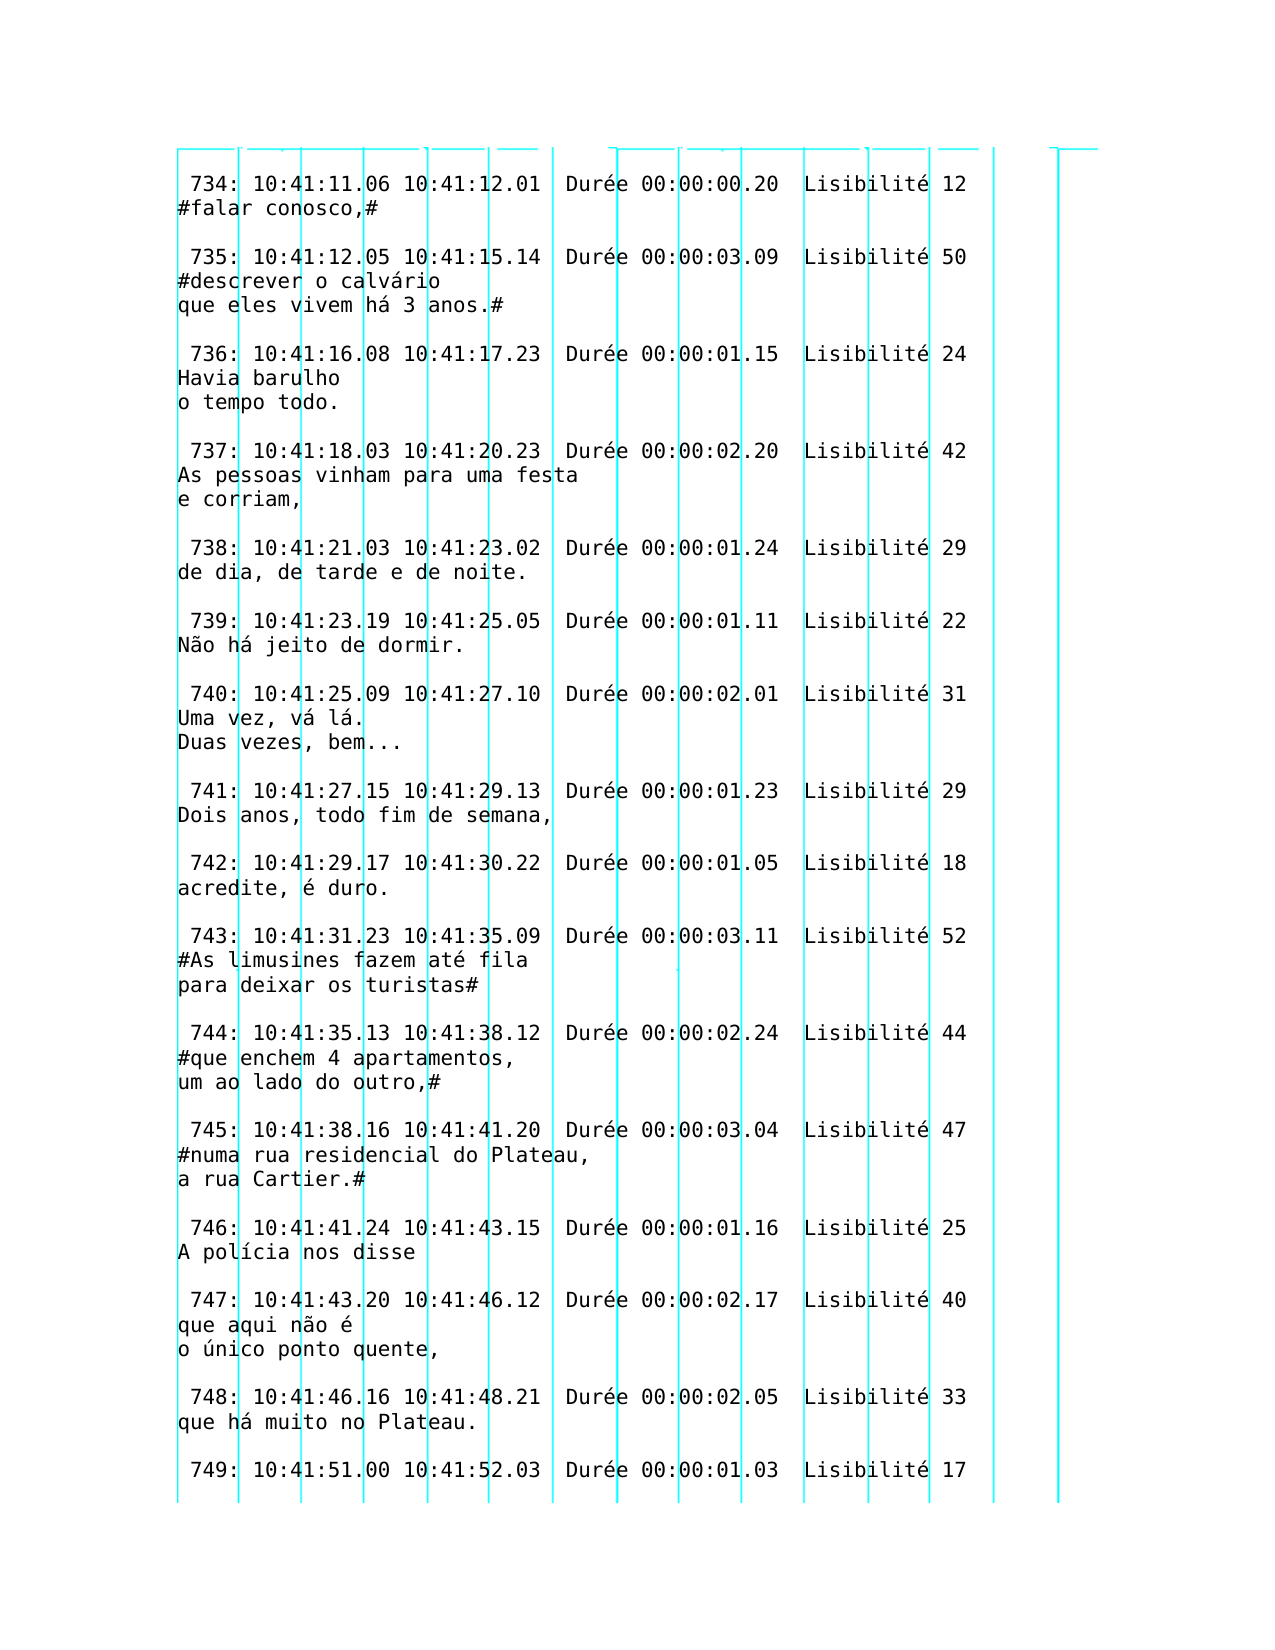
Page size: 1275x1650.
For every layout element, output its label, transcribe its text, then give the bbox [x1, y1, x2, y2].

text 738: 10:41:21.03 10:41:23.02 Durée 00:00:01.24 Lisibilité 29 [177, 536, 1098, 560]
picture [177, 220, 1098, 245]
text a rua Cartier.# [177, 1167, 1098, 1191]
picture [177, 827, 1098, 851]
text 735: 10:41:12.05 10:41:15.14 Durée 00:00:03.09 Lisibilité 50 [177, 245, 1098, 269]
picture [177, 997, 1098, 1021]
picture [177, 584, 1098, 609]
text 748: 10:41:46.16 10:41:48.21 Durée 00:00:02.05 Lisibilité 33 [177, 1385, 1098, 1410]
text Não há jeito de dormir. [177, 633, 1098, 657]
picture [177, 1434, 1098, 1458]
text 742: 10:41:29.17 10:41:30.22 Durée 00:00:01.05 Lisibilité 18 [177, 851, 1098, 876]
text um ao lado do outro,# [177, 1070, 1098, 1094]
picture [177, 512, 1098, 536]
text As pessoas vinham para uma festa [177, 463, 1098, 487]
text 736: 10:41:16.08 10:41:17.23 Durée 00:00:01.15 Lisibilité 24 [177, 342, 1098, 366]
text que eles vivem há 3 anos.# [177, 293, 1098, 317]
text A polícia nos disse [177, 1240, 1098, 1264]
text o tempo todo. [177, 390, 1098, 414]
text Duas vezes, bem... [177, 730, 1098, 754]
text 734: 10:41:11.06 10:41:12.01 Durée 00:00:00.20 Lisibilité 12 [177, 172, 1098, 196]
text #numa rua residencial do Plateau, [177, 1143, 1098, 1167]
picture [177, 1094, 1098, 1118]
text 741: 10:41:27.15 10:41:29.13 Durée 00:00:01.23 Lisibilité 29 [177, 779, 1098, 803]
text #As limusines fazem até fila [177, 948, 1098, 973]
picture [177, 1361, 1098, 1385]
text 740: 10:41:25.09 10:41:27.10 Durée 00:00:02.01 Lisibilité 31 [177, 682, 1098, 706]
text 744: 10:41:35.13 10:41:38.12 Durée 00:00:02.24 Lisibilité 44 [177, 1021, 1098, 1046]
picture [177, 1482, 1098, 1503]
picture [177, 414, 1098, 439]
text 746: 10:41:41.24 10:41:43.15 Durée 00:00:01.16 Lisibilité 25 [177, 1216, 1098, 1240]
picture [177, 657, 1098, 682]
text e corriam, [177, 487, 1098, 512]
text o único ponto quente, [177, 1337, 1098, 1361]
picture [177, 147, 1098, 172]
text que aqui não é [177, 1313, 1098, 1337]
text para deixar os turistas# [177, 973, 1098, 997]
picture [177, 1264, 1098, 1288]
text 739: 10:41:23.19 10:41:25.05 Durée 00:00:01.11 Lisibilité 22 [177, 609, 1098, 633]
text 743: 10:41:31.23 10:41:35.09 Durée 00:00:03.11 Lisibilité 52 [177, 924, 1098, 948]
text 745: 10:41:38.16 10:41:41.20 Durée 00:00:03.04 Lisibilité 47 [177, 1118, 1098, 1143]
text Uma vez, vá lá. [177, 706, 1098, 730]
text acredite, é duro. [177, 876, 1098, 900]
text #falar conosco,# [177, 196, 1098, 220]
text #que enchem 4 apartamentos, [177, 1046, 1098, 1070]
picture [177, 900, 1098, 924]
picture [177, 1191, 1098, 1216]
text 747: 10:41:43.20 10:41:46.12 Durée 00:00:02.17 Lisibilité 40 [177, 1288, 1098, 1313]
picture [177, 754, 1098, 779]
picture [177, 317, 1098, 342]
text #descrever o calvário [177, 269, 1098, 293]
text Havia barulho [177, 366, 1098, 390]
text 737: 10:41:18.03 10:41:20.23 Durée 00:00:02.20 Lisibilité 42 [177, 439, 1098, 463]
text de dia, de tarde e de noite. [177, 560, 1098, 584]
text Dois anos, todo fim de semana, [177, 803, 1098, 827]
text que há muito no Plateau. [177, 1410, 1098, 1434]
text 749: 10:41:51.00 10:41:52.03 Durée 00:00:01.03 Lisibilité 17 [177, 1458, 1098, 1482]
